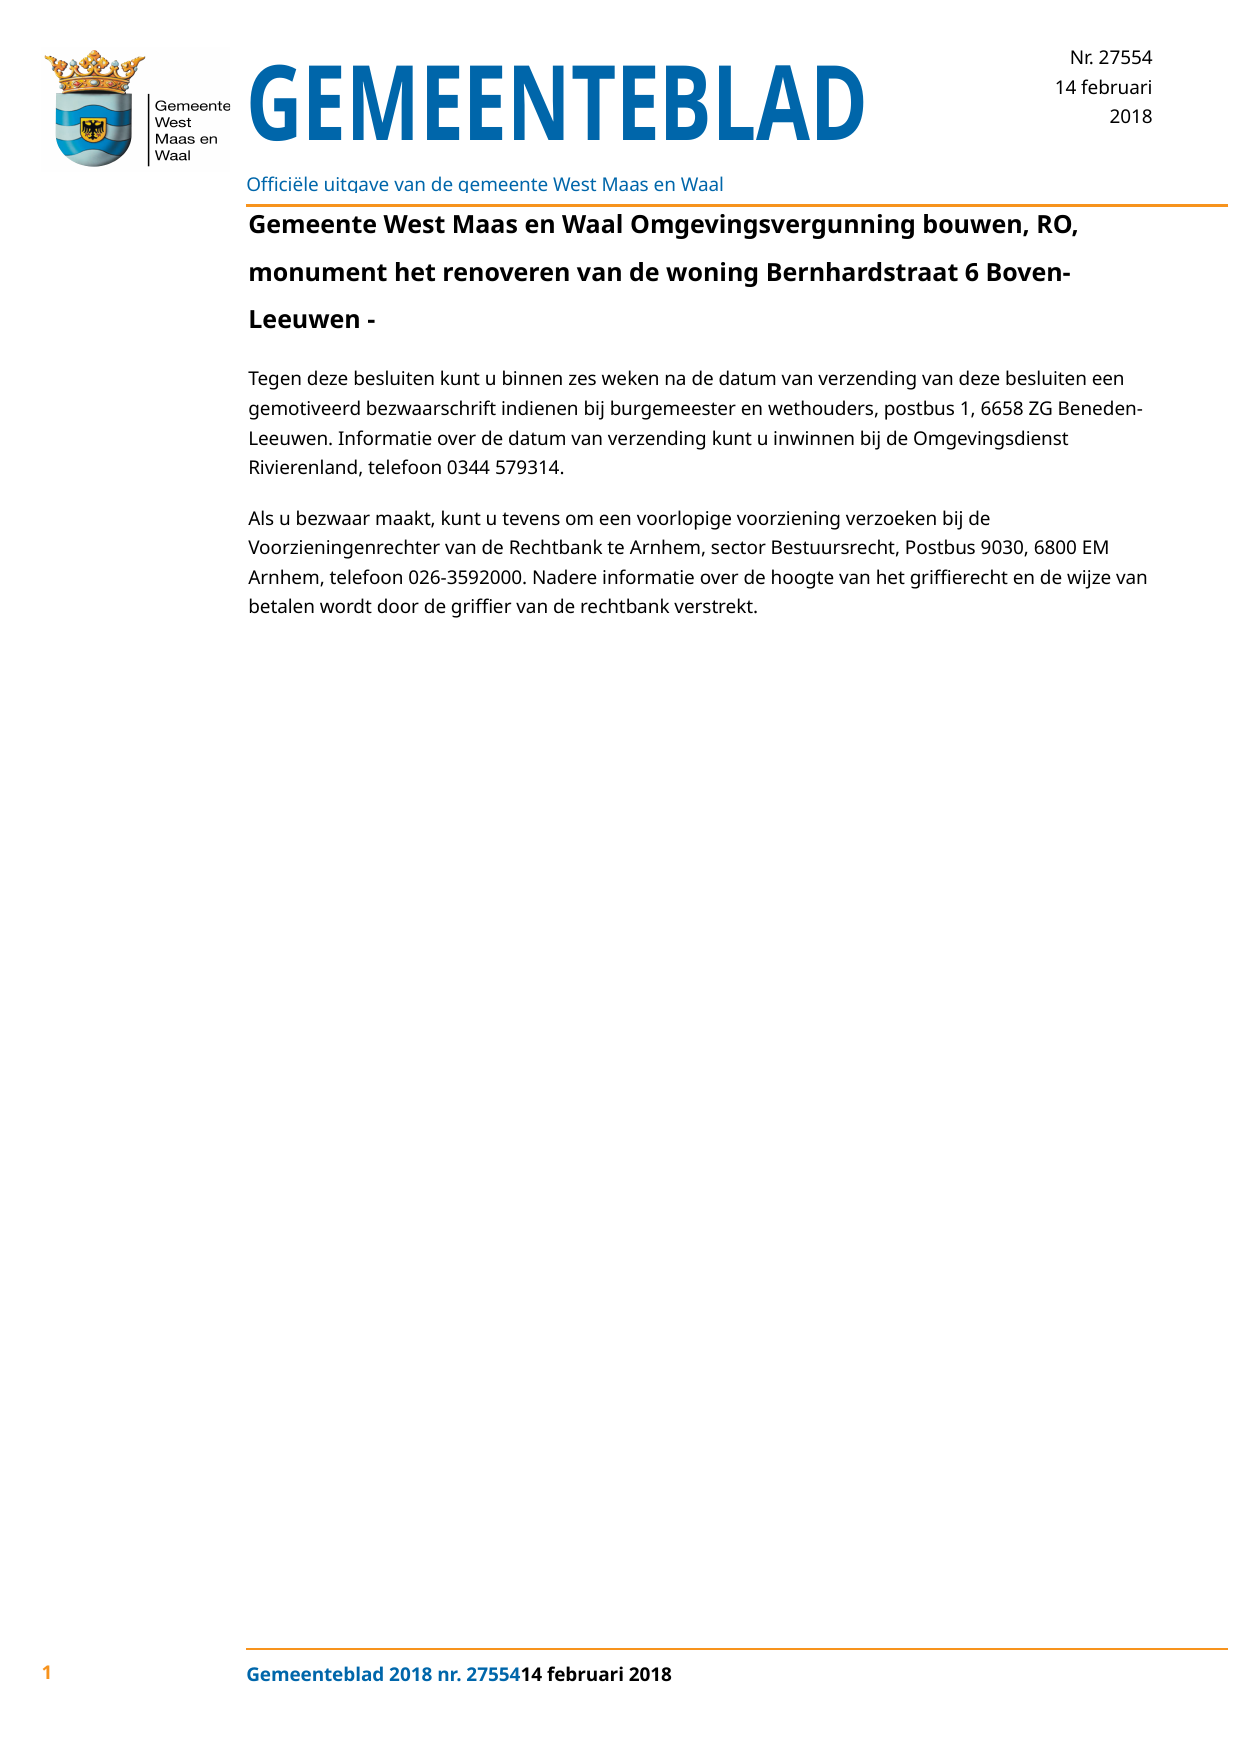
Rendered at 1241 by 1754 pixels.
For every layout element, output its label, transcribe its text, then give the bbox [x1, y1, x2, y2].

text Tegen deze besluiten kunt u binnen zes weken na de datum van verzending van deze besluiten een gemotiveerd bezwaarschrift indienen bij burgemeester en wethouders, postbus 1, 6658 ZG Beneden-Leeuwen. Informatie over de datum van verzending kunt u inwinnen bij de Omgevingsdienst Rivierenland, telefoon 0344 579314. [248, 366, 1152, 480]
text Als u bezwaar maakt, kunt u tevens om een voorlopige voorziening verzoeken bij de Voorzieningenrechter van de Rechtbank te Arnhem, sector Bestuursrecht, Postbus 9030, 6800 EM Arnhem, telefoon 026-3592000. Nadere informatie over de hoogte van het griffierecht en de wijze van betalen wordt door de griffier van de rechtbank verstrekt. [248, 505, 1152, 619]
picture [41, 47, 231, 172]
text Gemeente West Maas en Waal Omgevingsvergunning bouwen, RO, monument het renoveren van de woning Bernhardstraat 6 Boven-Leeuwen - [248, 207, 1152, 336]
